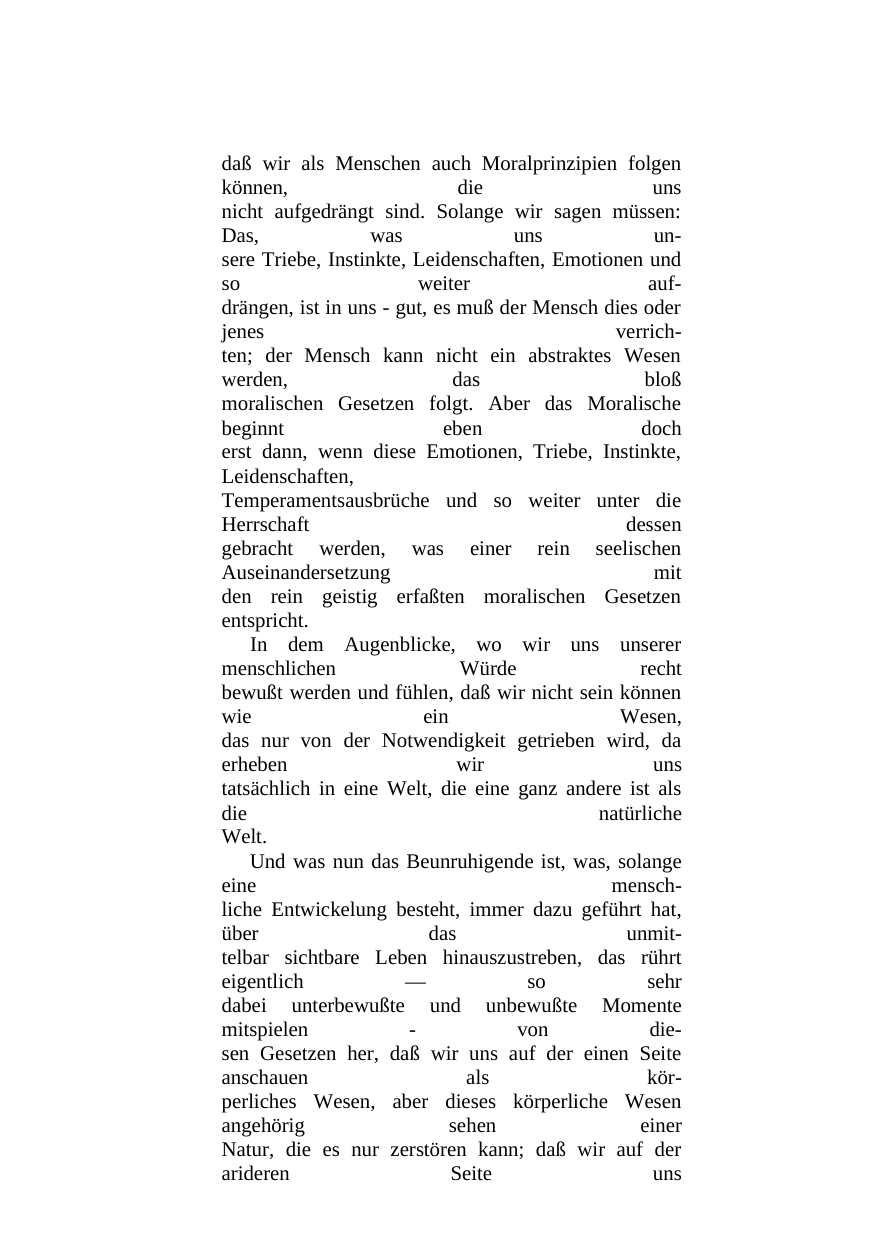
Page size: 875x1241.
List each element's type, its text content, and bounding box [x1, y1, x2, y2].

text In dem Augenblicke, wo wir uns unserer menschlichen Würde recht bewußt werden und fühlen, daß wir nicht sein können wie ein Wesen, das nur von der Notwendigkeit getrieben wird, da erheben wir uns tatsächlich in eine Welt, die eine ganz andere ist als die natürliche Welt. [221, 632, 682, 848]
text Und was nun das Beunruhigende ist, was, solange eine mensch- liche Entwickelung besteht, immer dazu geführt hat, über das unmit- telbar sichtbare Leben hinauszustreben, das rührt eigentlich — so sehr dabei unterbewußte und unbewußte Momente mitspielen - von die- sen Gesetzen her, daß wir uns auf der einen Seite anschauen als kör- perliches Wesen, aber dieses körperliche Wesen angehörig sehen einer Natur, die es nur zerstören kann; daß wir auf der arideren Seite uns [221, 848, 682, 1185]
text daß wir als Menschen auch Moralprinzipien folgen können, die uns nicht aufgedrängt sind. Solange wir sagen müssen: Das, was uns un- sere Triebe, Instinkte, Leidenschaften, Emotionen und so weiter auf- drängen, ist in uns - gut, es muß der Mensch dies oder jenes verrich- ten; der Mensch kann nicht ein abstraktes Wesen werden, das bloß moralischen Gesetzen folgt. Aber das Moralische beginnt eben doch erst dann, wenn diese Emotionen, Triebe, Instinkte, Leidenschaften, Temperamentsausbrüche und so weiter unter die Herrschaft dessen gebracht werden, was einer rein seelischen Auseinandersetzung mit den rein geistig erfaßten moralischen Gesetzen entspricht. [221, 151, 682, 632]
